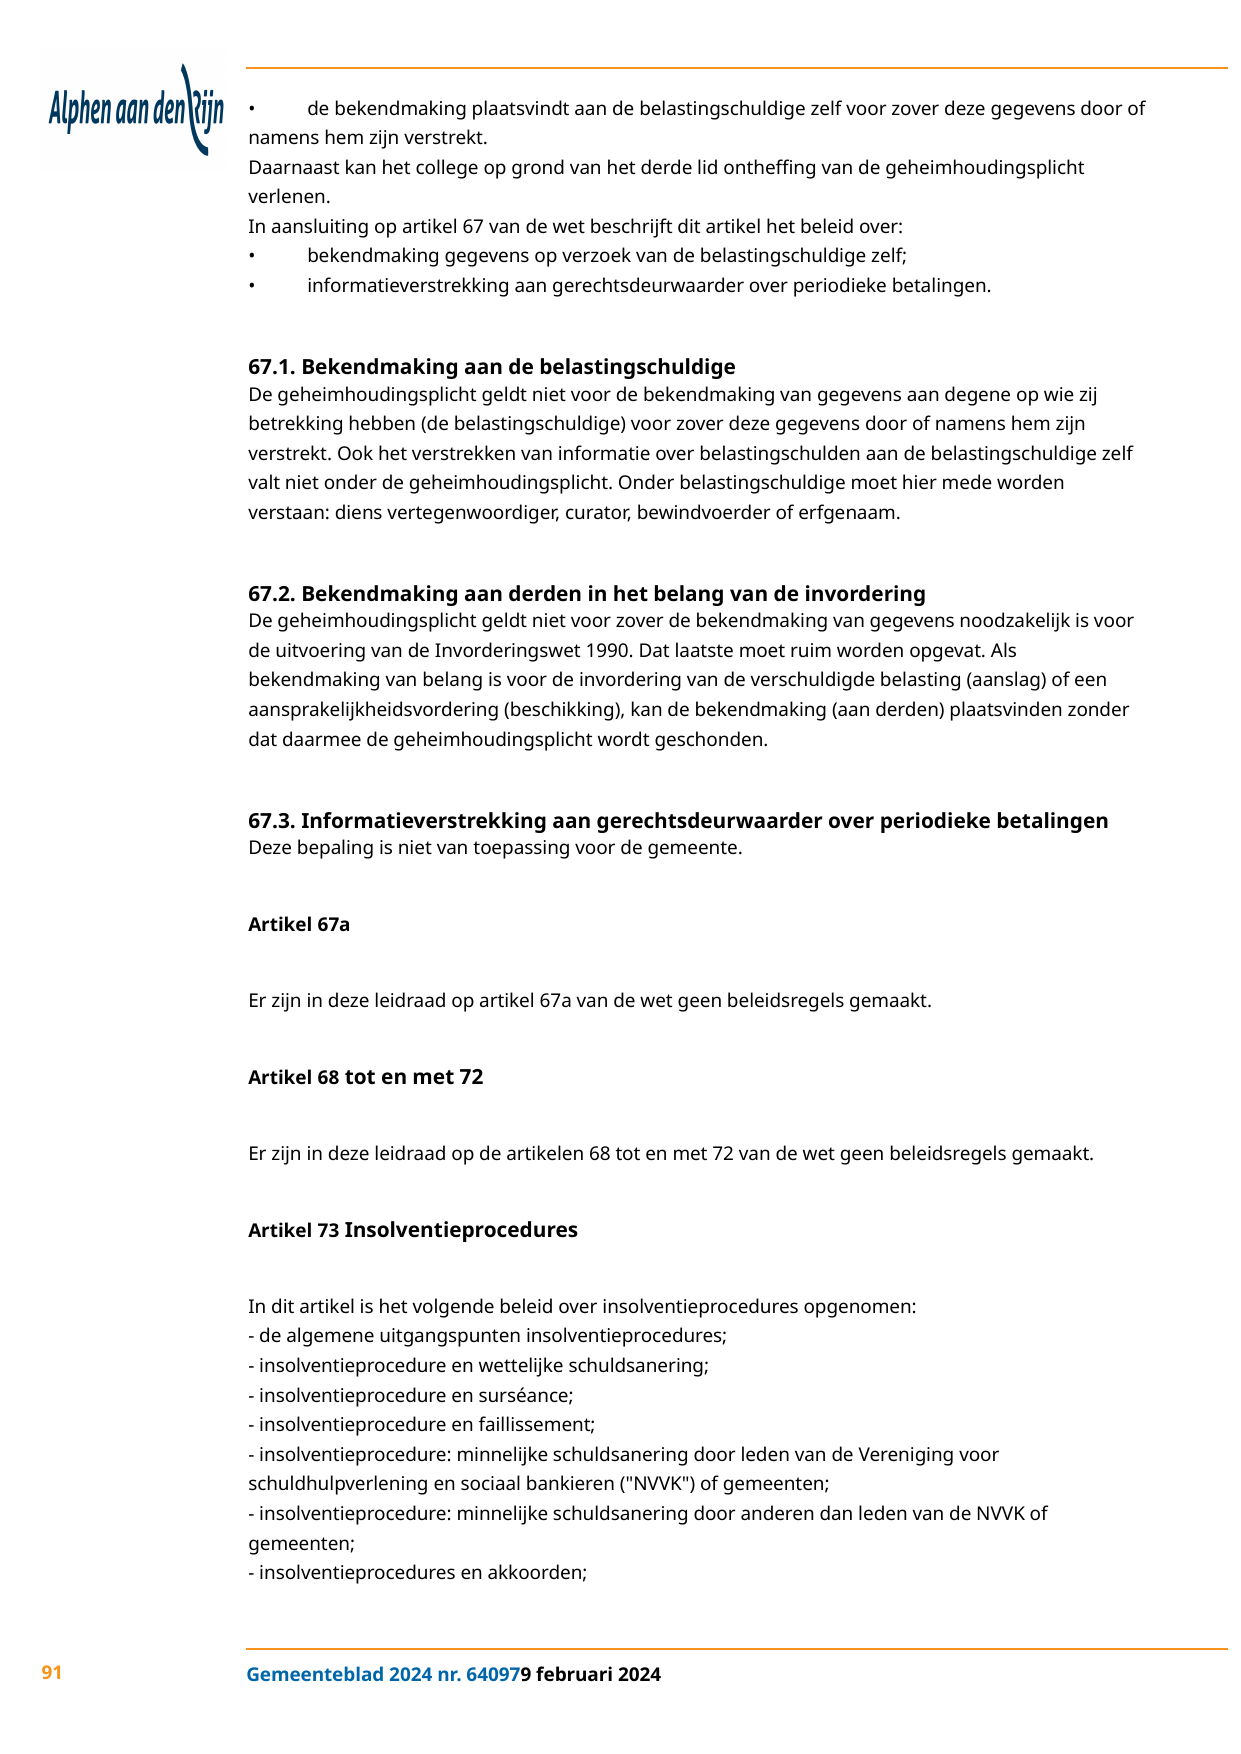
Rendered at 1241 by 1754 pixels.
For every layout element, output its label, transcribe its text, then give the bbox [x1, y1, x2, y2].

text Daarnaast kan het college op grond van het derde lid ontheffing van de geheimhoudingsplicht [248, 154, 1152, 180]
text In dit artikel is het volgende beleid over insolventieprocedures opgenomen: [248, 1293, 1152, 1319]
text de uitvoering van de Invorderingswet 1990. Dat laatste moet ruim worden opgevat. Als [248, 637, 1152, 663]
text schuldhulpverlening en sociaal bankieren ("NVVK") of gemeenten; [248, 1471, 1152, 1496]
text 67.2. Bekendmaking aan derden in het belang van de invordering [248, 579, 1152, 607]
text - insolventieprocedure: minnelijke schuldsanering door leden van de Vereniging voor [248, 1441, 1152, 1467]
text In aansluiting op artikel 67 van de wet beschrijft dit artikel het beleid over: [248, 213, 1152, 239]
text Artikel 67a [248, 909, 1152, 938]
text verstaan: diens vertegenwoordiger, curator, bewindvoerder of erfgenaam. [248, 499, 1152, 525]
text 67.1. Bekendmaking aan de belastingschuldige [248, 352, 1152, 381]
text - insolventieprocedure en faillissement; [248, 1411, 1152, 1437]
text namens hem zijn verstrekt. [248, 124, 1152, 150]
text De geheimhoudingsplicht geldt niet voor zover de bekendmaking van gegevens noodzakelijk is voor [248, 607, 1152, 633]
text dat daarmee de geheimhoudingsplicht wordt geschonden. [248, 726, 1152, 752]
text Artikel 73 Insolventieprocedures [248, 1215, 1152, 1244]
text - insolventieprocedures en akkoorden; [248, 1559, 1152, 1585]
text verstrekt. Ook het verstrekken van informatie over belastingschulden aan de belastingschuldige zelf [248, 440, 1152, 466]
text Er zijn in deze leidraad op de artikelen 68 tot en met 72 van de wet geen beleidsregels gemaakt. [248, 1140, 1152, 1166]
text bekendmaking van belang is voor de invordering van de verschuldigde belasting (aanslag) of een [248, 667, 1152, 692]
list informatieverstrekking aan gerechtsdeurwaarder over periodieke betalingen. [248, 272, 1152, 298]
text gemeenten; [248, 1530, 1152, 1555]
picture [41, 47, 231, 172]
text valt niet onder de geheimhoudingsplicht. Onder belastingschuldige moet hier mede worden [248, 469, 1152, 495]
list bekendmaking gegevens op verzoek van de belastingschuldige zelf; [248, 243, 1152, 268]
text - insolventieprocedure: minnelijke schuldsanering door anderen dan leden van de NVVK of [248, 1500, 1152, 1526]
text betrekking hebben (de belastingschuldige) voor zover deze gegevens door of namens hem zijn [248, 410, 1152, 436]
text aansprakelijkheidsvordering (beschikking), kan de bekendmaking (aan derden) plaatsvinden zonder [248, 696, 1152, 722]
list de bekendmaking plaatsvindt aan de belastingschuldige zelf voor zover deze gegevens door of [248, 95, 1152, 121]
text verlenen. [248, 183, 1152, 209]
text De geheimhoudingsplicht geldt niet voor de bekendmaking van gegevens aan degene op wie zij [248, 381, 1152, 406]
text 67.3. Informatieverstrekking aan gerechtsdeurwaarder over periodieke betalingen [248, 806, 1152, 834]
text Deze bepaling is niet van toepassing voor de gemeente. [248, 834, 1152, 860]
text - insolventieprocedure en wettelijke schuldsanering; [248, 1352, 1152, 1378]
text Artikel 68 tot en met 72 [248, 1062, 1152, 1091]
text Er zijn in deze leidraad op artikel 67a van de wet geen beleidsregels gemaakt. [248, 987, 1152, 1013]
text - insolventieprocedure en surséance; [248, 1382, 1152, 1407]
text - de algemene uitgangspunten insolventieprocedures; [248, 1323, 1152, 1348]
